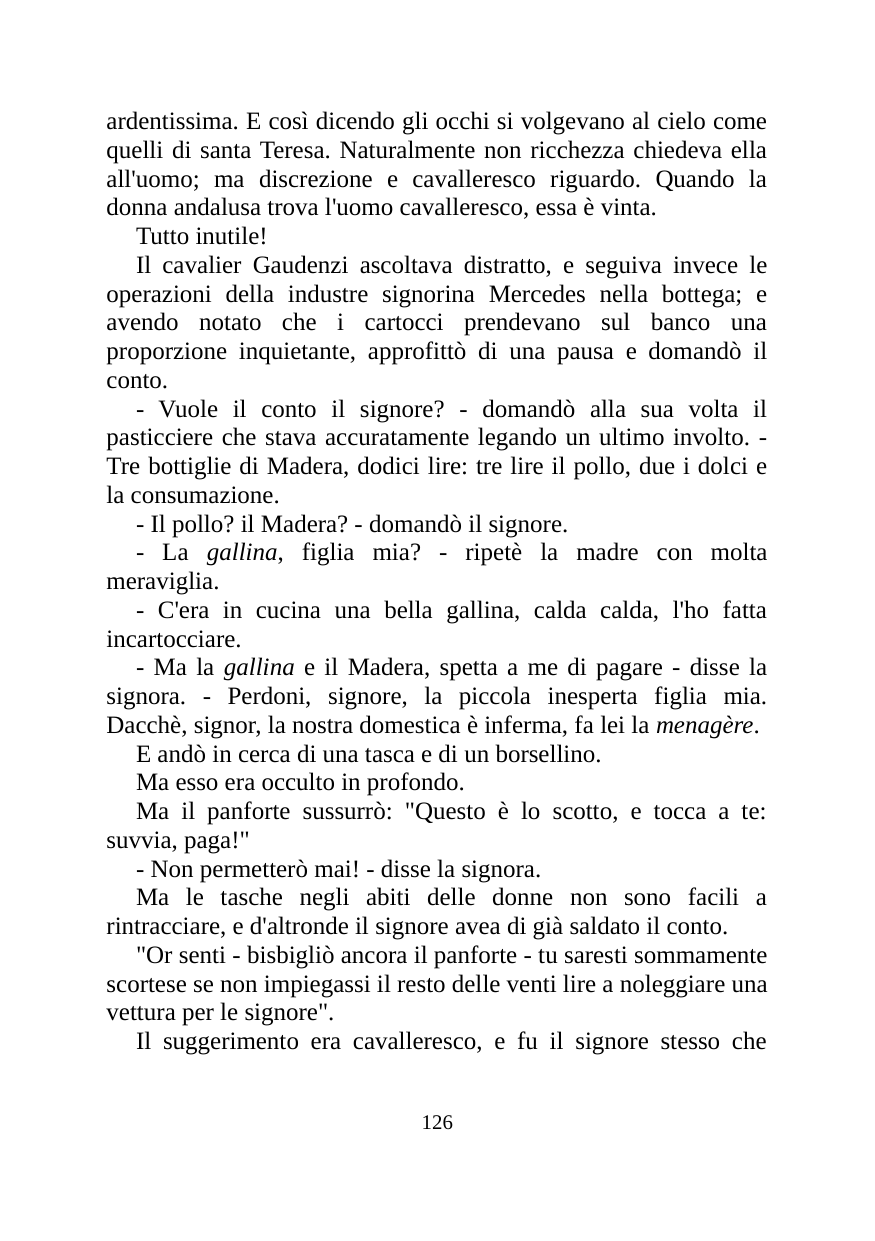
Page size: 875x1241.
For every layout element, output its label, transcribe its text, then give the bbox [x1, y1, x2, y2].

text Il cavalier Gaudenzi ascoltava distratto, e seguiva invece le operazioni della industre signorina Mercedes nella bottega; e avendo notato che i cartocci prendevano sul banco una proporzione inquietante, approfittò di una pausa e domandò il conto. [106, 250, 768, 394]
text - C'era in cucina una bella gallina, calda calda, l'ho fatta incartocciare. [106, 595, 768, 652]
text "Or senti - bisbigliò ancora il panforte - tu saresti sommamente scortese se non impiegassi il resto delle venti lire a noleggiare una vettura per le signore". [106, 940, 768, 1026]
text - Non permetterò mai! - disse la signora. [106, 854, 768, 882]
text E andò in cerca di una tasca e di un borsellino. [106, 739, 768, 767]
text - Vuole il conto il signore? - domandò alla sua volta il pasticciere che stava accuratamente legando un ultimo involto. - Tre bottiglie di Madera, dodici lire: tre lire il pollo, due i dolci e la consumazione. [106, 394, 768, 509]
text Il suggerimento era cavalleresco, e fu il signore stesso che [106, 1026, 768, 1055]
text Ma le tasche negli abiti delle donne non sono facili a rintracciare, e d'altronde il signore avea di già saldato il conto. [106, 882, 768, 940]
text Ma esso era occulto in profondo. [106, 767, 768, 796]
text Tutto inutile! [106, 221, 768, 250]
text - La gallina, figlia mia? - ripetè la madre con molta meraviglia. [106, 537, 768, 595]
text Ma il panforte sussurrò: "Questo è lo scotto, e tocca a te: suvvia, paga!" [106, 796, 768, 854]
text ardentissima. E così dicendo gli occhi si volgevano al cielo come quelli di santa Teresa. Naturalmente non ricchezza chiedeva ella all'uomo; ma discrezione e cavalleresco riguardo. Quando la donna andalusa trova l'uomo cavalleresco, essa è vinta. [106, 106, 768, 221]
text - Il pollo? il Madera? - domandò il signore. [106, 509, 768, 537]
text - Ma la gallina e il Madera, spetta a me di pagare - disse la signora. - Perdoni, signore, la piccola inesperta figlia mia. Dacchè, signor, la nostra domestica è inferma, fa lei la menagère. [106, 652, 768, 739]
